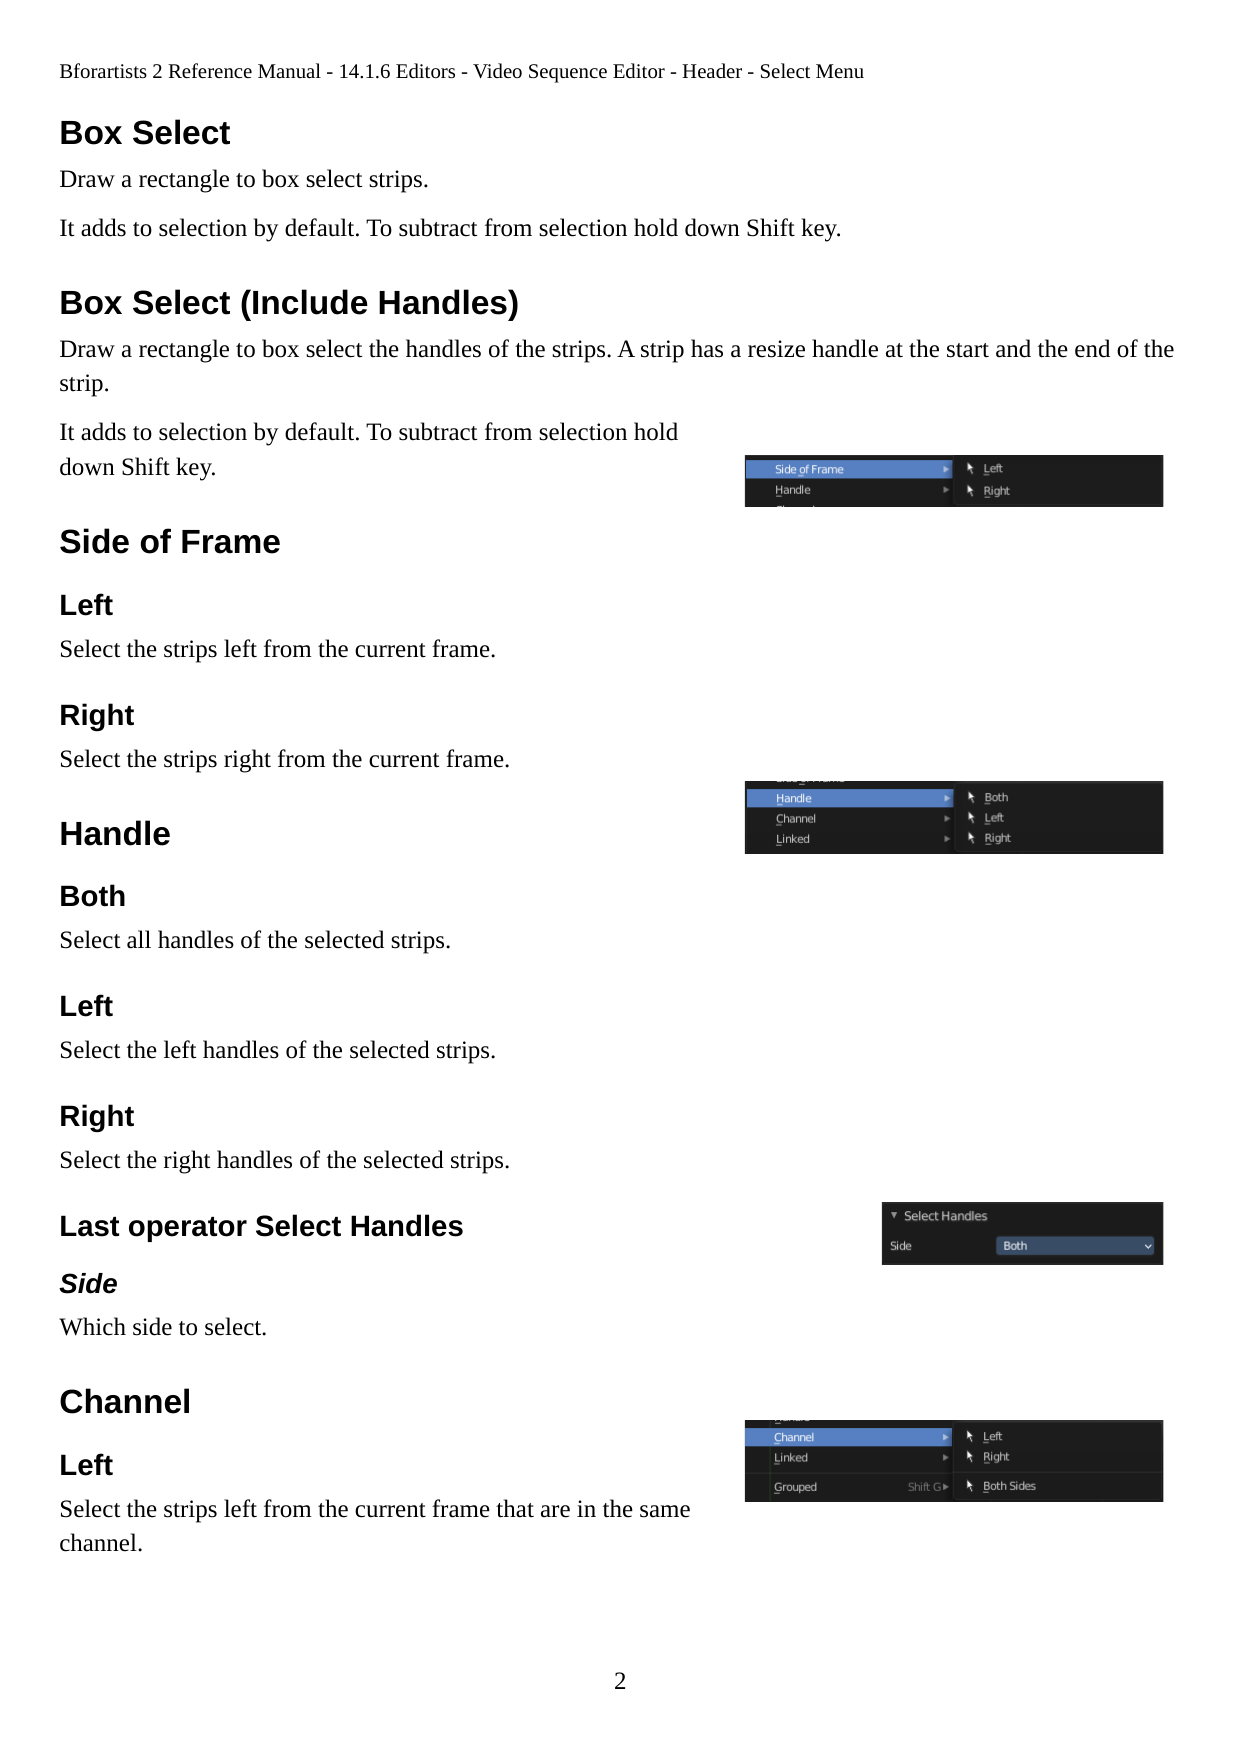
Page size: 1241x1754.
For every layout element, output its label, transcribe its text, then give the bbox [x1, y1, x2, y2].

subtitle Channel [59, 1382, 1181, 1421]
text Select the strips right from the current frame. [59, 744, 1181, 772]
text Select the left handles of the selected strips. [59, 1035, 1181, 1064]
subtitle Handle [59, 813, 744, 852]
subtitle [1164, 813, 1181, 852]
picture [881, 1202, 1164, 1265]
subtitle Right [59, 697, 1181, 731]
subtitle Box Select [59, 113, 1181, 151]
text Select all handles of the selected strips. [59, 926, 1181, 954]
text It adds to selection by default. To subtract from selection hold down Shift key. [59, 213, 1181, 242]
picture [744, 455, 1164, 507]
subtitle Left [59, 989, 1181, 1023]
subtitle Left [59, 587, 1181, 621]
picture [744, 781, 1164, 854]
subtitle Box Select (Include Handles) [59, 283, 1181, 321]
subtitle Both [59, 879, 1181, 913]
subtitle Right [59, 1099, 1181, 1133]
subtitle Left [59, 1448, 744, 1481]
text Which side to select. [59, 1312, 1181, 1341]
text It adds to selection by default. To subtract from selection hold down Shift key. [59, 417, 1181, 481]
text Draw a rectangle to box select the handles of the strips. A strip has a resize handle at the start and the end of the strip. [59, 334, 1181, 397]
subtitle [1164, 1209, 1181, 1243]
text Select the strips left from the current frame that are in the same channel. [59, 1494, 1181, 1557]
subtitle Side [59, 1268, 1181, 1299]
subtitle Last operator Select Handles [59, 1209, 881, 1243]
subtitle Side of Frame [59, 522, 1181, 560]
text Select the right handles of the selected strips. [59, 1145, 1181, 1174]
subtitle [1164, 1448, 1181, 1481]
text Draw a rectangle to box select strips. [59, 164, 1181, 192]
text Select the strips left from the current frame. [59, 634, 1181, 662]
picture [744, 1420, 1164, 1502]
